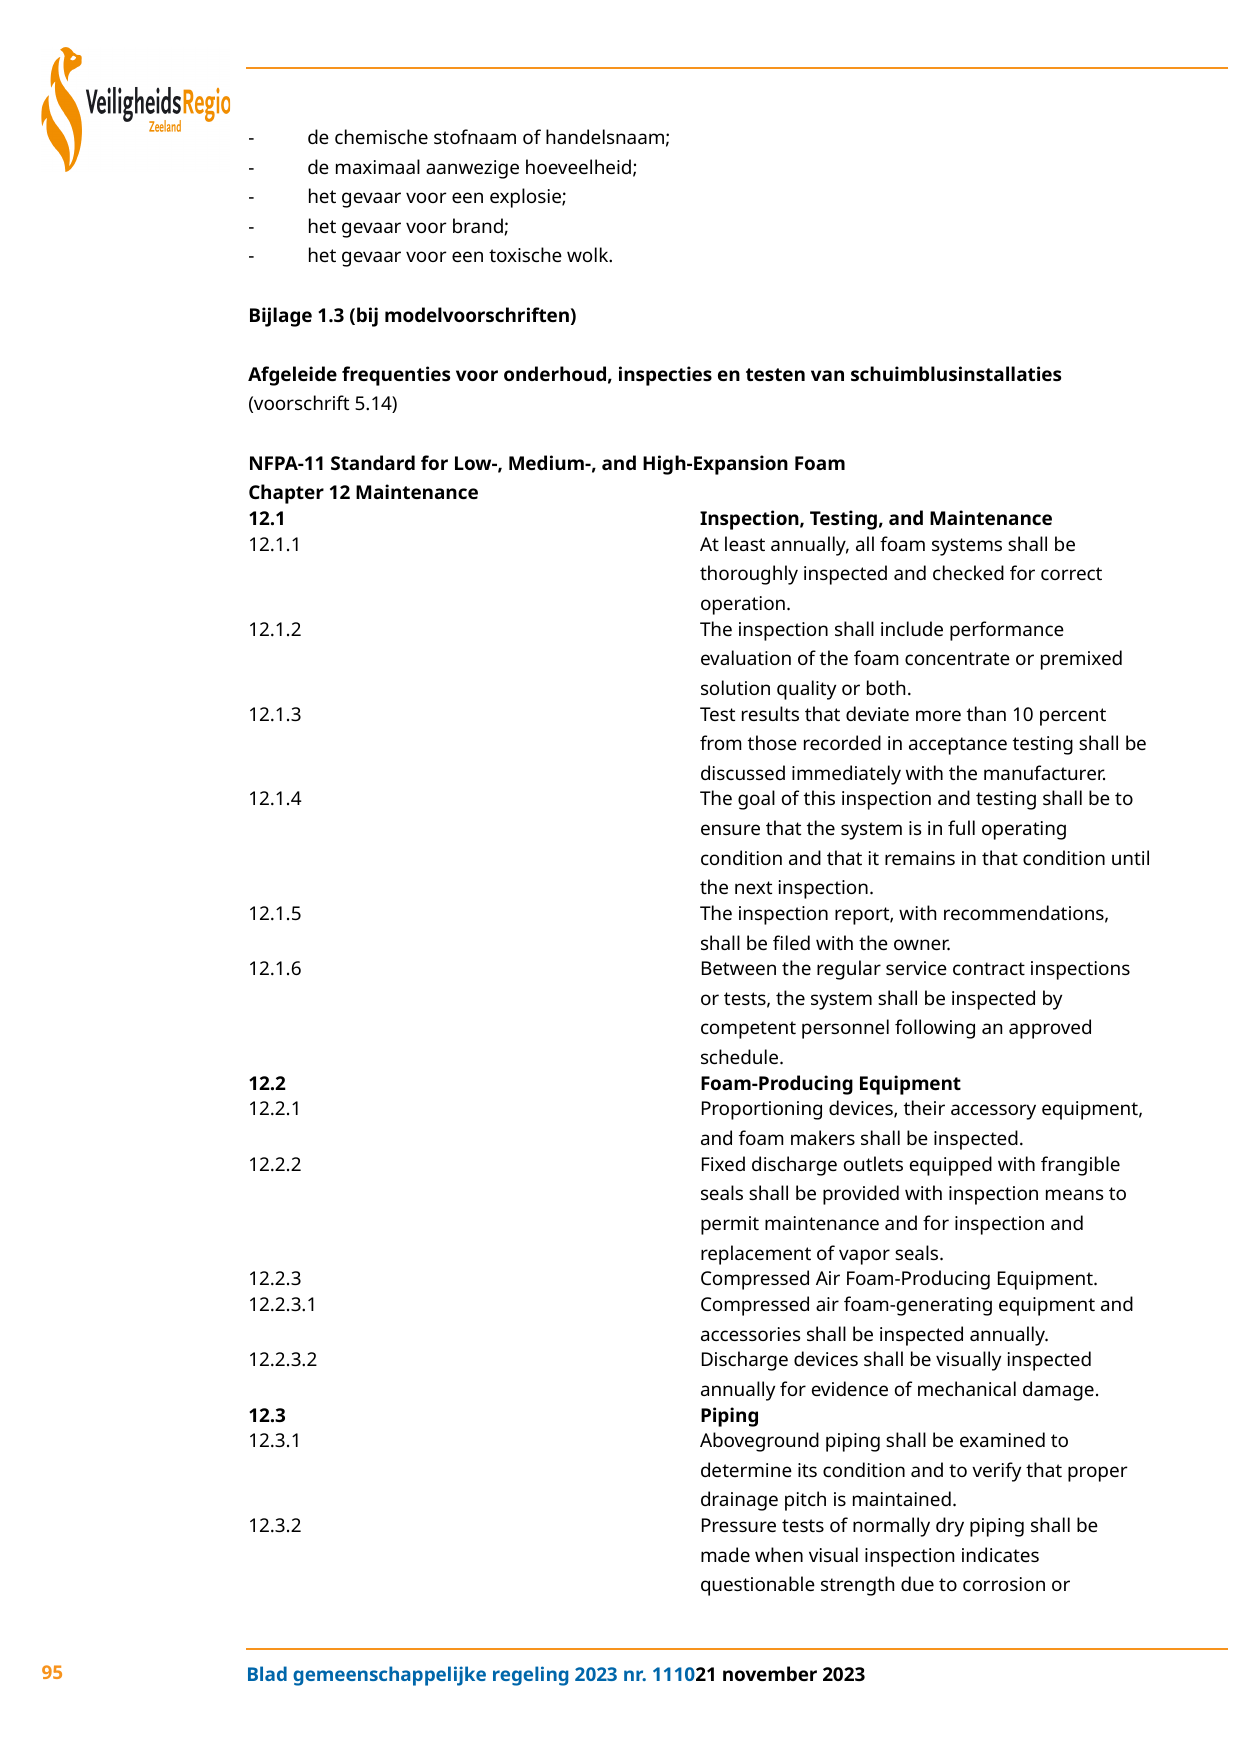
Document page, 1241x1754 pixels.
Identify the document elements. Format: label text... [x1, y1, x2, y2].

text Afgeleide frequenties voor onderhoud, inspecties en testen van schuimblusinstallaties [248, 361, 1152, 387]
table_cell At least annually, all foam systems shall be thoroughly inspected and checked for correct operation. [700, 531, 1152, 616]
table_cell 12.2.1 [248, 1096, 700, 1151]
table_header Chapter 12 Maintenance [248, 480, 1152, 505]
table_cell Fixed discharge outlets equipped with frangible seals shall be provided with inspection means to permit maintenance and for inspection and replacement of vapor seals. [700, 1151, 1152, 1265]
table_cell 12.2.3 [248, 1265, 700, 1291]
table_cell Foam-Producing Equipment [700, 1070, 1152, 1096]
list het gevaar voor een toxische wolk. [248, 243, 1152, 268]
table_cell 12.1.1 [248, 531, 700, 616]
picture [41, 47, 231, 172]
table_cell 12.3 [248, 1402, 700, 1427]
table_cell 12.1.3 [248, 701, 700, 786]
table_cell Inspection, Testing, and Maintenance [700, 505, 1152, 531]
table_cell The inspection shall include performance evaluation of the foam concentrate or premixed solution quality or both. [700, 616, 1152, 701]
table_cell 12.1.2 [248, 616, 700, 701]
table_cell Aboveground piping shall be examined to determine its condition and to verify that proper drainage pitch is maintained. [700, 1428, 1152, 1512]
table_cell 12.3.2 [248, 1513, 700, 1597]
table_cell Proportioning devices, their accessory equipment, and foam makers shall be inspected. [700, 1096, 1152, 1151]
table_cell 12.2 [248, 1070, 700, 1096]
table_cell 12.1.4 [248, 786, 700, 900]
table_cell The goal of this inspection and testing shall be to ensure that the system is in full operating condition and that it remains in that condition until the next inspection. [700, 786, 1152, 900]
table_cell 12.1.6 [248, 955, 700, 1070]
table_cell Discharge devices shall be visually inspected annually for evidence of mechanical damage. [700, 1346, 1152, 1402]
list de chemische stofnaam of handelsnaam; [248, 124, 1152, 150]
table_cell Compressed Air Foam-Producing Equipment. [700, 1265, 1152, 1291]
text NFPA-11 Standard for Low-, Medium-, and High-Expansion Foam [248, 450, 1152, 476]
text Bijlage 1.3 (bij modelvoorschriften) [248, 302, 1152, 328]
table_cell 12.3.1 [248, 1428, 700, 1512]
table_cell Test results that deviate more than 10 percent from those recorded in acceptance testing shall be discussed immediately with the manufacturer. [700, 701, 1152, 786]
table_cell 12.2.3.1 [248, 1291, 700, 1346]
table_cell 12.1.5 [248, 900, 700, 955]
table_cell Compressed air foam-generating equipment and accessories shall be inspected annually. [700, 1291, 1152, 1346]
table_cell 12.1 [248, 505, 700, 531]
text (voorschrift 5.14) [248, 391, 1152, 416]
table_cell Pressure tests of normally dry piping shall be made when visual inspection indicates questionable strength due to corrosion or [700, 1513, 1152, 1597]
table_cell The inspection report, with recommendations, shall be filed with the owner. [700, 900, 1152, 955]
table_cell Piping [700, 1402, 1152, 1427]
table_cell 12.2.2 [248, 1151, 700, 1265]
list de maximaal aanwezige hoeveelheid; [248, 154, 1152, 180]
table_cell 12.2.3.2 [248, 1346, 700, 1402]
list het gevaar voor een explosie; [248, 183, 1152, 209]
list het gevaar voor brand; [248, 213, 1152, 239]
table_cell Between the regular service contract inspections or tests, the system shall be inspected by competent personnel following an approved schedule. [700, 955, 1152, 1070]
